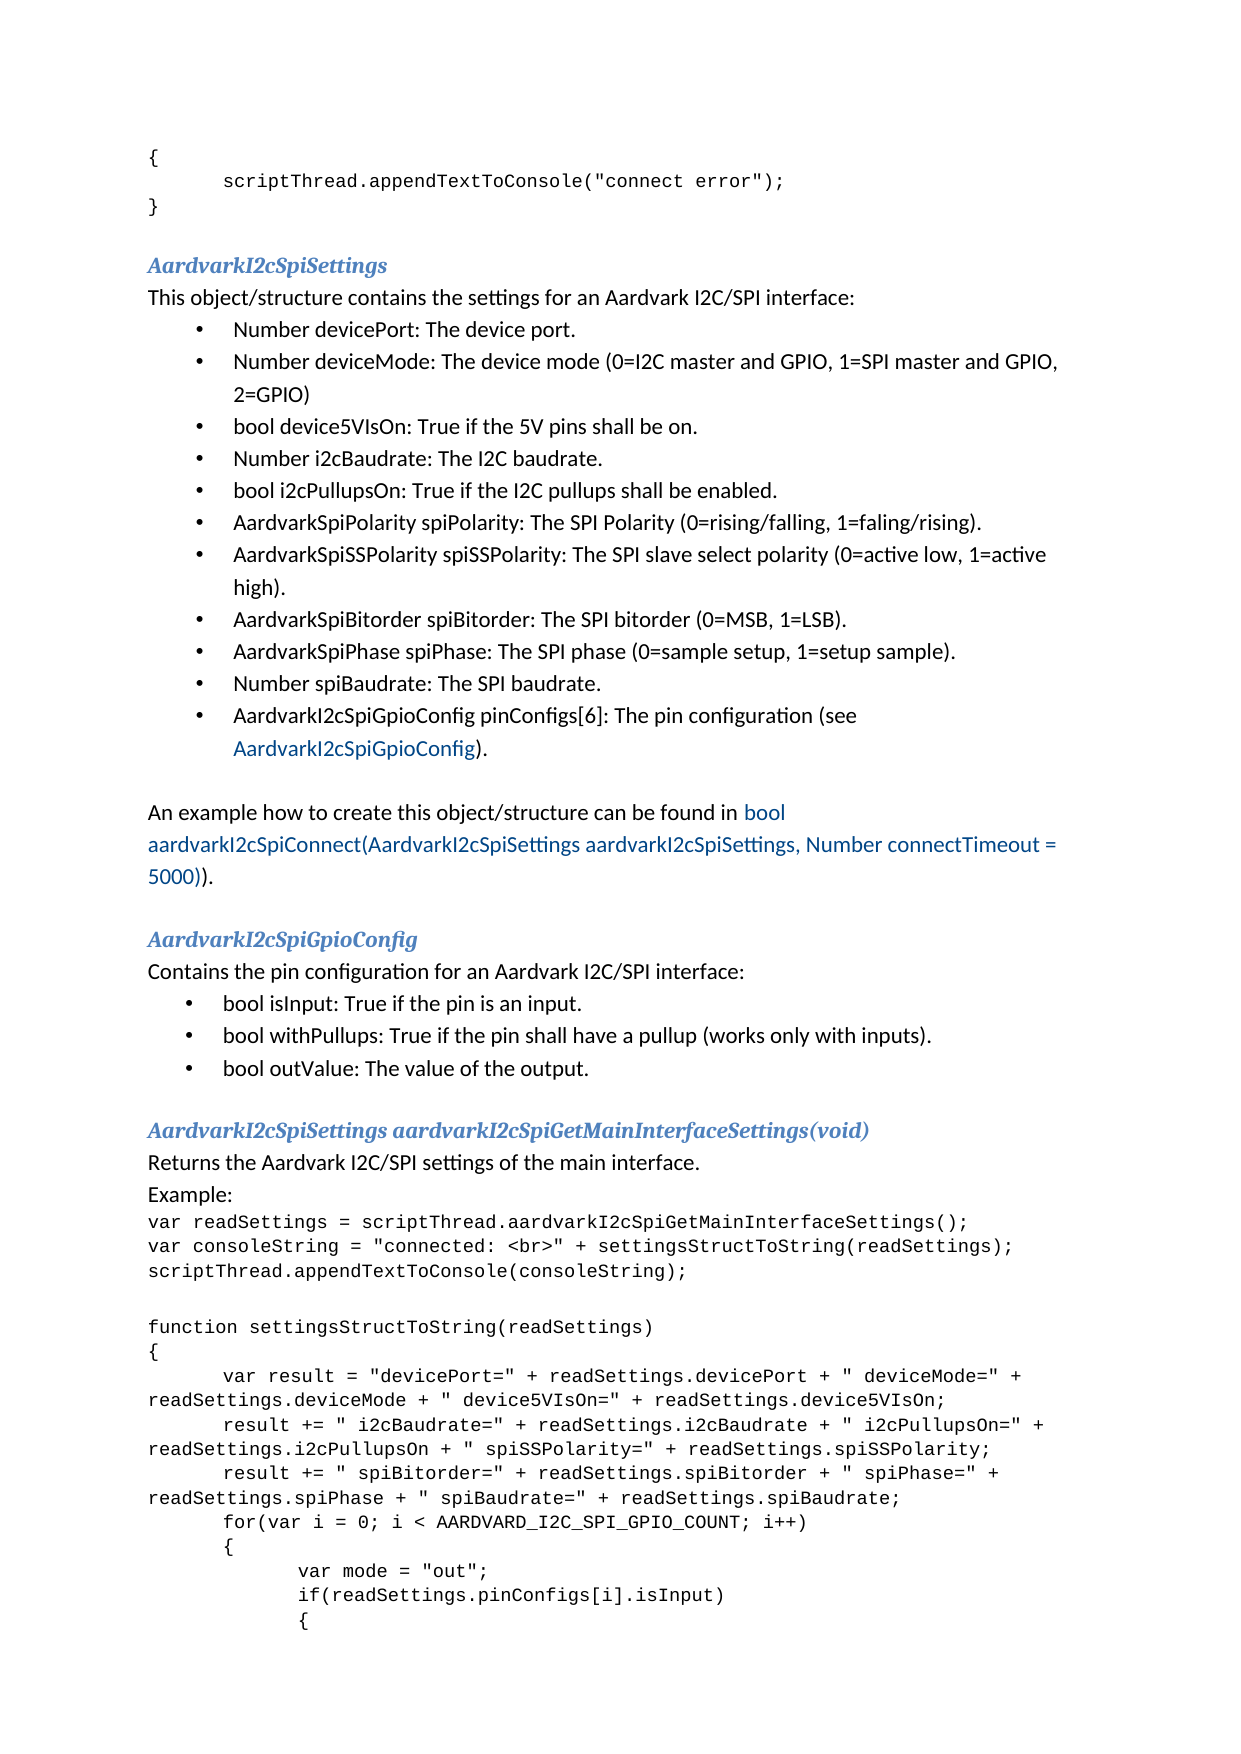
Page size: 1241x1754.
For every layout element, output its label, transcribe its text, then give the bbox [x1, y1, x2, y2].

list bool device5VIsOn: True if the 5V pins shall be on. [196, 412, 1093, 440]
text This object/structure contains the settings for an Aardvark I2C/SPI interface: [148, 283, 1093, 311]
list Number deviceMode: The device mode (0=I2C master and GPIO, 1=SPI master and GPIO, 2=GPIO) [196, 347, 1093, 408]
list AardvarkSpiPhase spiPhase: The SPI phase (0=sample setup, 1=setup sample). [196, 637, 1093, 665]
text var mode = "out"; [148, 1562, 1093, 1583]
text scriptThread.appendTextToConsole(consoleString); [148, 1261, 1093, 1283]
list bool i2cPullupsOn: True if the I2C pullups shall be enabled. [196, 476, 1093, 504]
text var consoleString = "connected: <br>" + settingsStructToString(readSettings); [148, 1237, 1093, 1258]
list bool outValue: The value of the output. [185, 1054, 1093, 1082]
text { [148, 148, 1093, 169]
list AardvarkSpiPolarity spiPolarity: The SPI Polarity (0=rising/falling, 1=faling/rising). [196, 508, 1093, 536]
list AardvarkSpiSSPolarity spiSSPolarity: The SPI slave select polarity (0=active low, 1=active high). [196, 541, 1093, 601]
list AardvarkI2cSpiGpioConfig pinConfigs[6]: The pin configuration (see AardvarkI2cSpiGpioConfig). [196, 702, 1093, 762]
text var result = "devicePort=" + readSettings.devicePort + " deviceMode=" + readSettings.deviceMode + " device5VIsOn=" + readSettings.device5VIsOn; [148, 1367, 1093, 1412]
text function settingsStructToString(readSettings) [148, 1318, 1093, 1339]
subtitle AardvarkI2cSpiGpioConfig [148, 927, 1093, 953]
list Number i2cBaudrate: The I2C baudrate. [196, 444, 1093, 472]
text Returns the Aardvark I2C/SPI settings of the main interface. [148, 1148, 1093, 1176]
list Number spiBaudrate: The SPI baudrate. [196, 669, 1093, 697]
list AardvarkSpiBitorder spiBitorder: The SPI bitorder (0=MSB, 1=LSB). [196, 605, 1093, 633]
text { [148, 1537, 1093, 1558]
list Number devicePort: The device port. [196, 315, 1093, 343]
text Contains the pin configuration for an Aardvark I2C/SPI interface: [148, 957, 1093, 985]
text } [148, 196, 1093, 218]
text result += " i2cBaudrate=" + readSettings.i2cBaudrate + " i2cPullupsOn=" + readSettings.i2cPullupsOn + " spiSSPolarity=" + readSettings.spiSSPolarity; [148, 1415, 1093, 1461]
subtitle AardvarkI2cSpiSettings aardvarkI2cSpiGetMainInterfaceSettings(void) [148, 1118, 1093, 1144]
list bool withPullups: True if the pin shall have a pullup (works only with inputs). [185, 1021, 1093, 1049]
text An example how to create this object/structure can be found in bool aardvarkI2cSpiConnect(AardvarkI2cSpiSettings aardvarkI2cSpiSettings, Number connectTimeout = 5000)). [148, 798, 1093, 891]
text Example: [148, 1180, 1093, 1208]
text { [148, 1610, 1093, 1632]
text if(readSettings.pinConfigs[i].isInput) [148, 1586, 1093, 1607]
text for(var i = 0; i < AARDVARD_I2C_SPI_GPIO_COUNT; i++) [148, 1513, 1093, 1534]
text scriptThread.appendTextToConsole("connect error"); [148, 172, 1093, 193]
list bool isInput: True if the pin is an input. [185, 989, 1093, 1017]
text { [148, 1342, 1093, 1363]
text var readSettings = scriptThread.aardvarkI2cSpiGetMainInterfaceSettings(); [148, 1213, 1093, 1234]
text result += " spiBitorder=" + readSettings.spiBitorder + " spiPhase=" + readSettings.spiPhase + " spiBaudrate=" + readSettings.spiBaudrate; [148, 1464, 1093, 1510]
subtitle AardvarkI2cSpiSettings [148, 253, 1093, 279]
